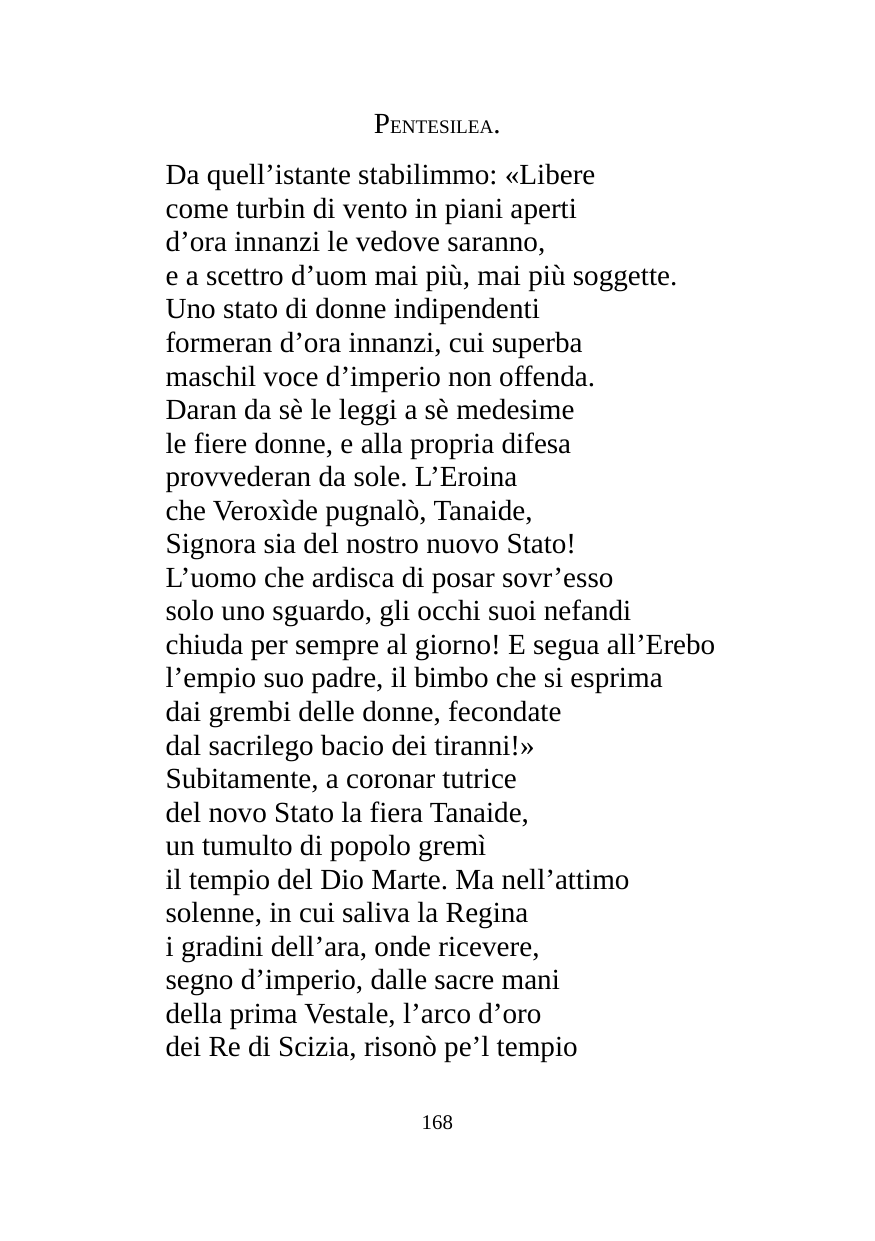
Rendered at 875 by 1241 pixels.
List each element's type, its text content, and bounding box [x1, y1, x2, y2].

text Da quell’istante stabilimmo: «Libere come turbin di vento in piani aperti d’ora innanzi le vedove saranno, e a scettro d’uom mai più, mai più soggette. Uno stato di donne indipendenti formeran d’ora innanzi, cui superba maschil voce d’imperio non offenda. Daran da sè le leggi a sè medesime le fiere donne, e alla propria difesa provvederan da sole. L’Eroina che Veroxìde pugnalò, Tanaide, Signora sia del nostro nuovo Stato! L’uomo che ardisca di posar sovr’esso solo uno sguardo, gli occhi suoi nefandi chiuda per sempre al giorno! E segua all’Erebo l’empio suo padre, il bimbo che si esprima dai grembi delle donne, fecondate dal sacrilego bacio dei tiranni!» Subitamente, a coronar tutrice del novo Stato la fiera Tanaide, un tumulto di popolo gremì il tempio del Dio Marte. Ma nell’attimo solenne, in cui saliva la Regina i gradini dell’ara, onde ricevere, segno d’imperio, dalle sacre mani della prima Vestale, l’arco d’oro dei Re di Scizia, risonò pe’l tempio [165, 157, 768, 1063]
text Pentesilea. [106, 106, 768, 140]
